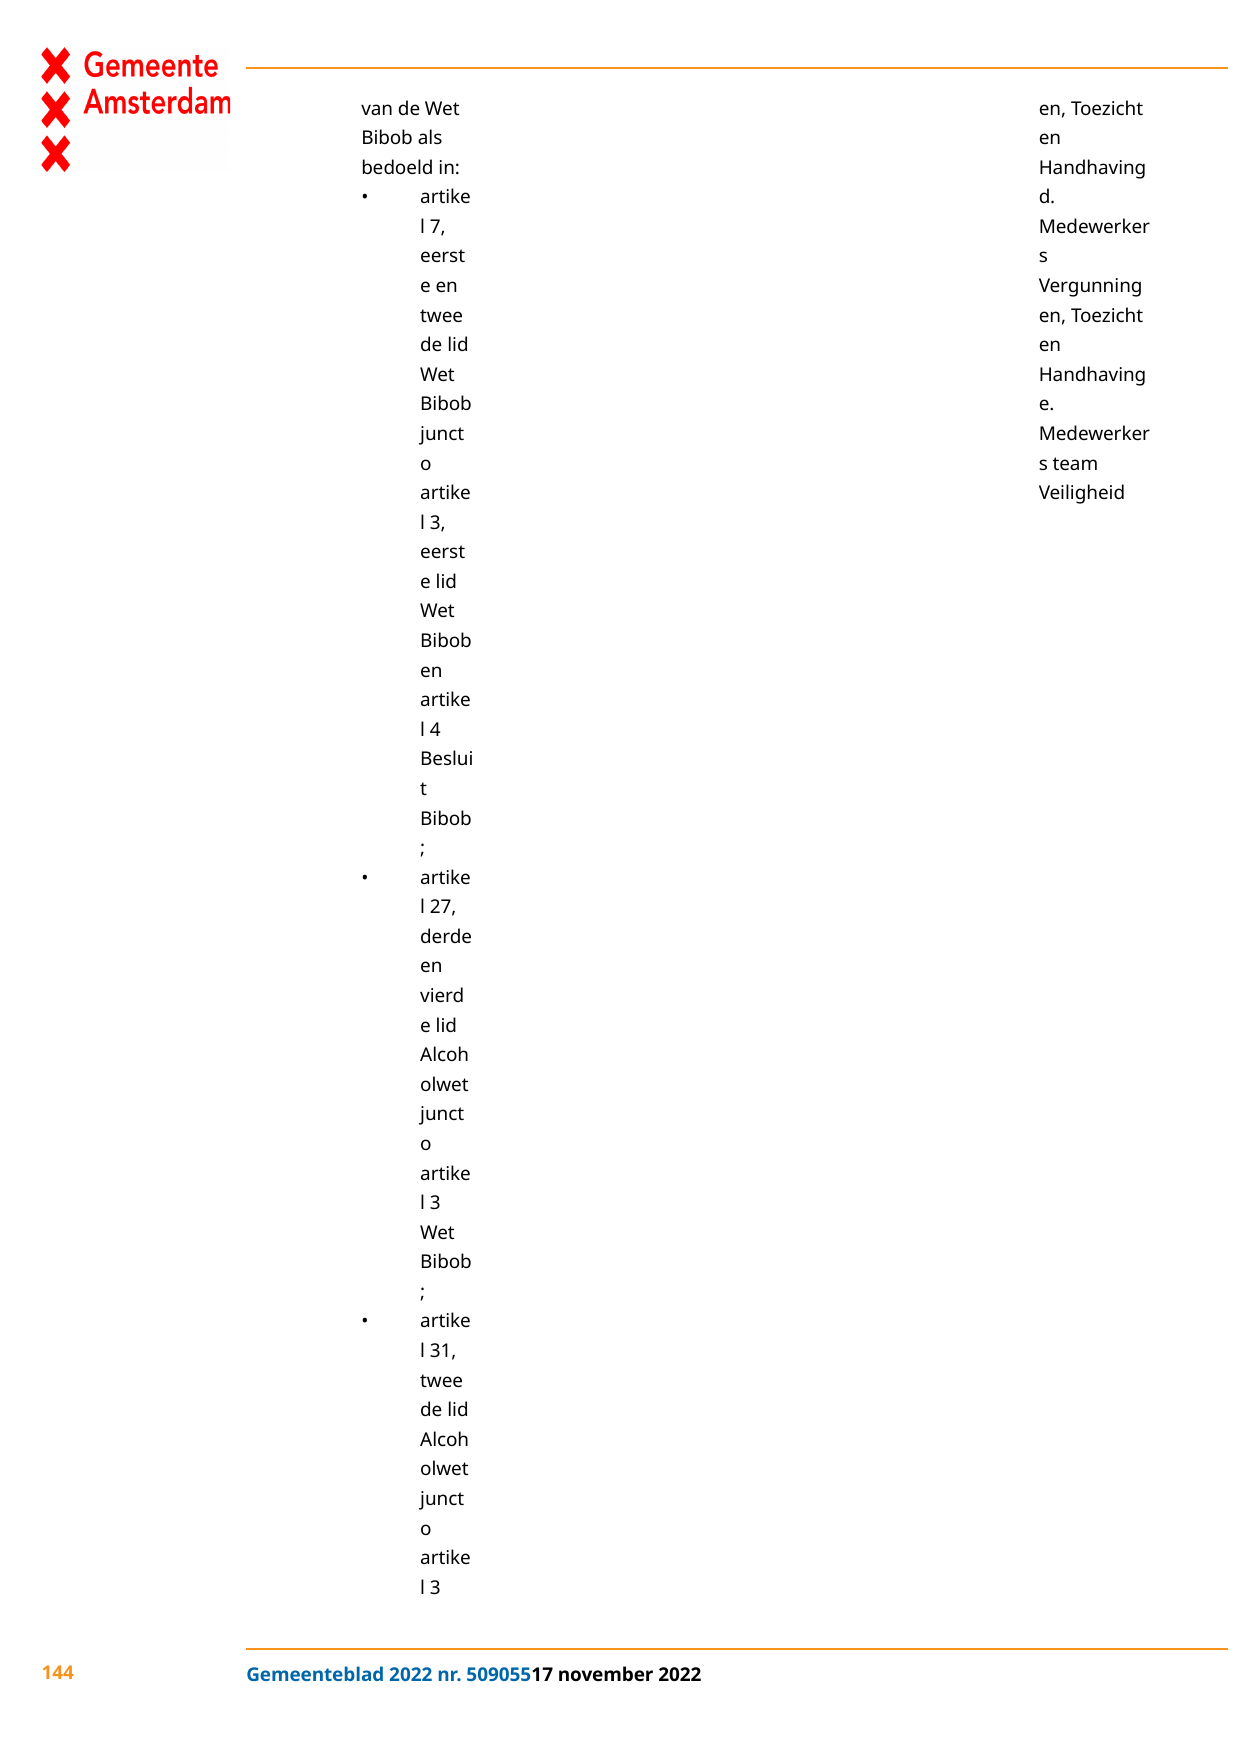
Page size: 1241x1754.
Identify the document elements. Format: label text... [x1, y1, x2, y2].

table_cell [700, 95, 813, 1600]
table_cell [587, 95, 700, 1600]
table_cell en, Toezicht en Handhaving d. Medewerkers Vergunningen, Toezicht en Handhaving e. Medewerkers team Veiligheid [1039, 95, 1152, 1600]
table_cell [813, 95, 926, 1600]
picture [41, 47, 231, 172]
table_cell [248, 95, 361, 1600]
table_cell [474, 95, 587, 1600]
table_cell [926, 95, 1038, 1600]
table_cell van de Wet Bibob als bedoeld in: artikel 7, eerste en tweede lid Wet Bibob juncto artikel 3, eerste lid Wet Bibob en artikel 4 Besluit Bibob; artikel 27, derde en vierde lid Alcoholwet juncto artikel 3 Wet Bibob; artikel 31, tweede lid Alcoholwet juncto artikel 3 [361, 95, 474, 1600]
